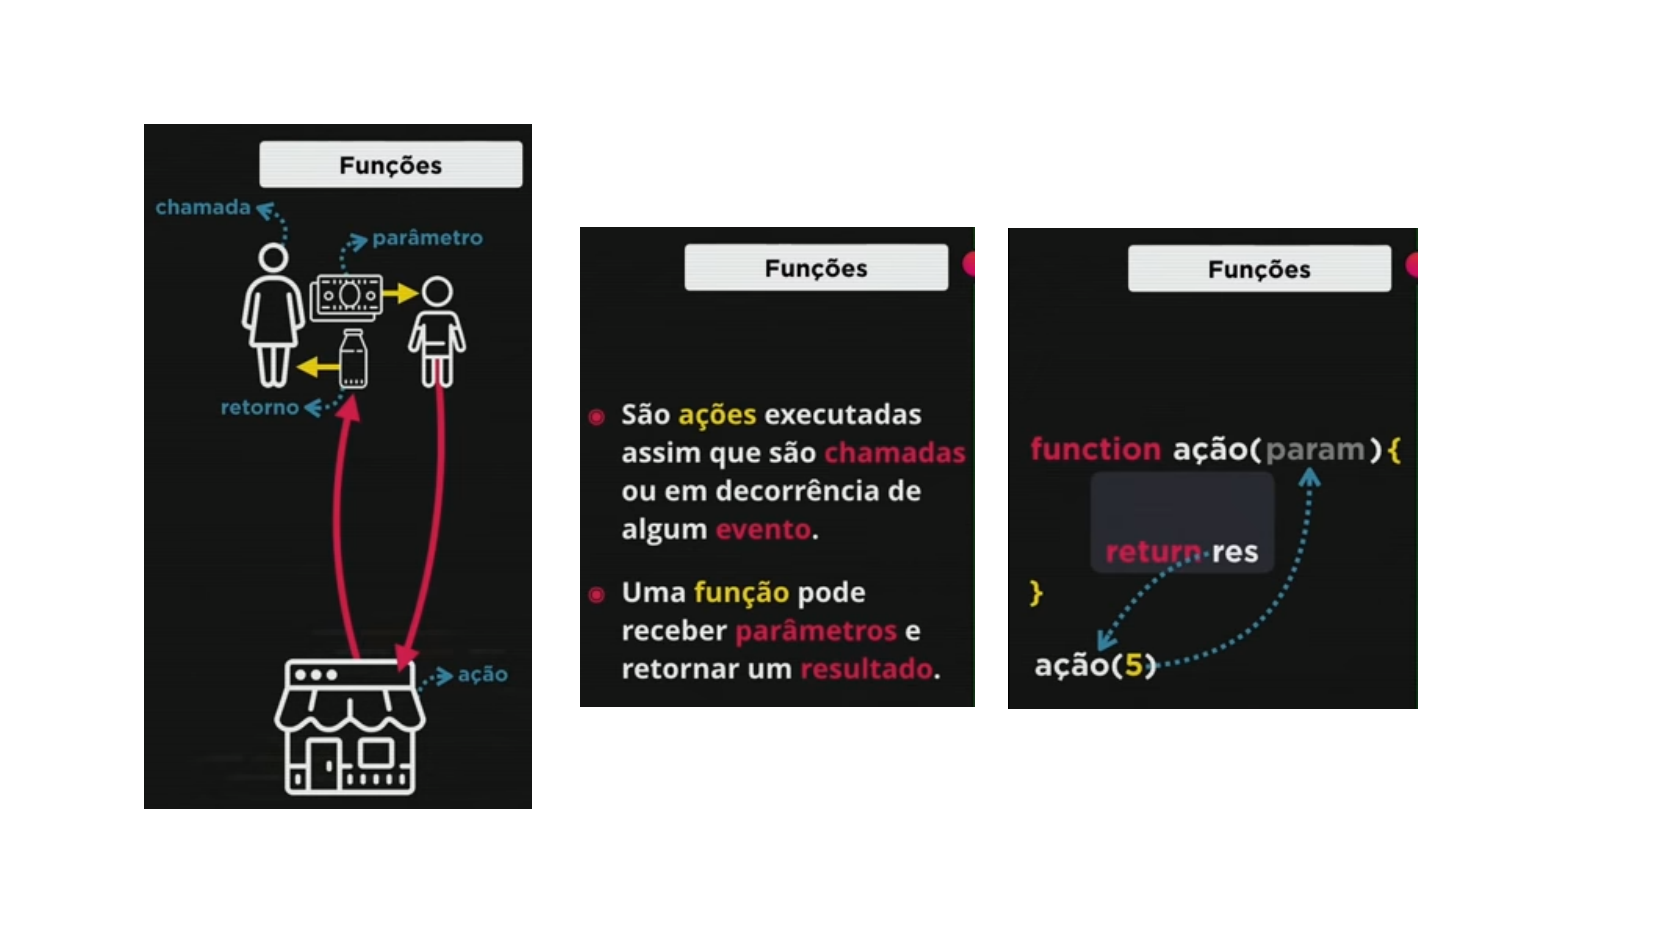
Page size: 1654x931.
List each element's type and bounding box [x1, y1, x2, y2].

picture [144, 124, 532, 810]
picture [580, 227, 975, 707]
picture [1008, 228, 1418, 709]
